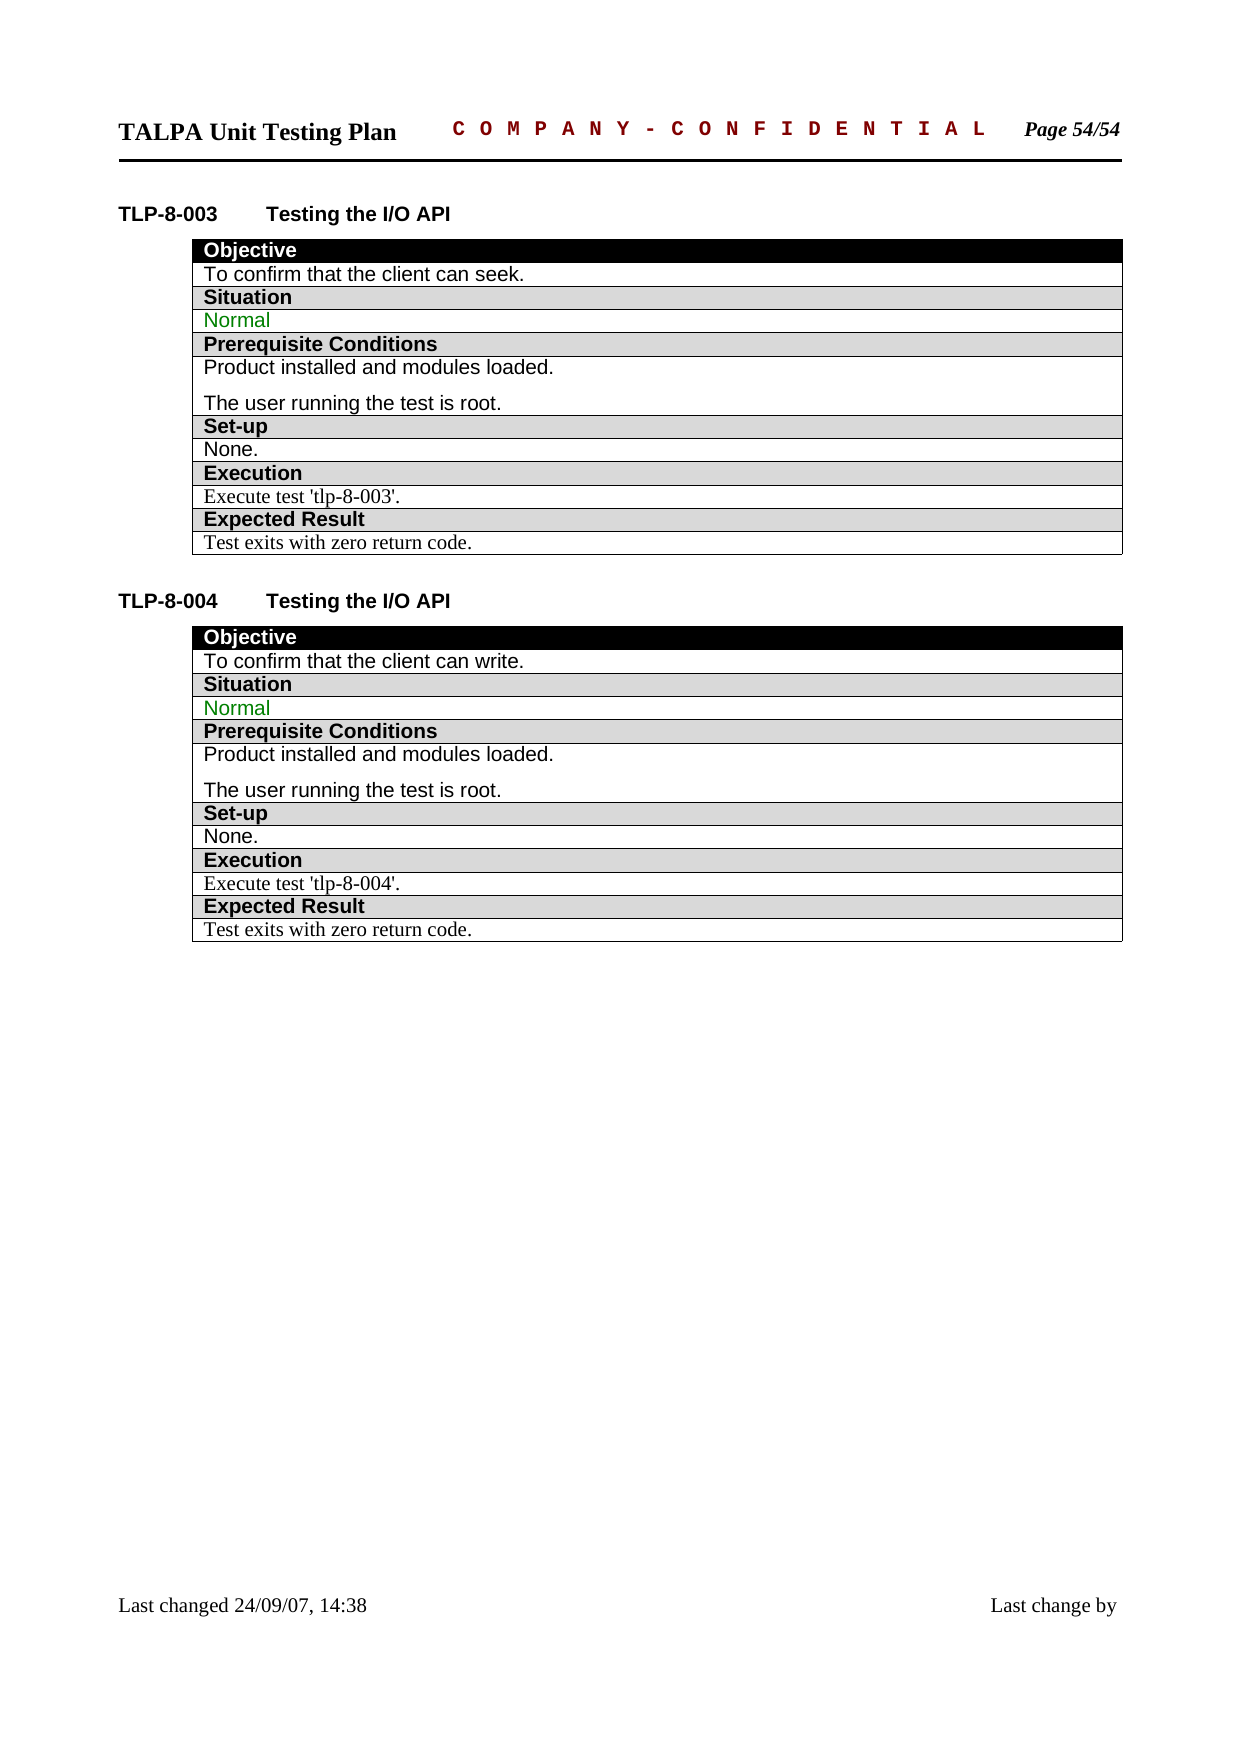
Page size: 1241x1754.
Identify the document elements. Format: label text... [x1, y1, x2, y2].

table_cell Normal [193, 310, 1122, 332]
table_cell Execution [193, 462, 1122, 485]
table_cell Normal [193, 697, 1122, 719]
table_cell Expected Result [193, 896, 1122, 918]
table_cell Prerequisite Conditions [193, 333, 1122, 356]
table_cell Situation [193, 674, 1122, 696]
table_cell Test exits with zero return code. [193, 532, 1122, 554]
table_cell None. [193, 826, 1122, 848]
table_cell Product installed and modules loaded. The user running the test is root. [193, 357, 1122, 415]
table_cell Set-up [193, 416, 1122, 438]
table_cell Expected Result [193, 509, 1122, 531]
text TLP-8-004 Testing the I/O API [118, 590, 1122, 613]
table_cell To confirm that the client can write. [193, 650, 1122, 673]
text TLP-8-003 Testing the I/O API [118, 203, 1122, 226]
table_cell To confirm that the client can seek. [193, 263, 1122, 286]
table_cell Situation [193, 287, 1122, 309]
table_cell Execute test 'tlp-8-003'. [193, 486, 1122, 508]
table_cell Execution [193, 849, 1122, 872]
table_cell Prerequisite Conditions [193, 720, 1122, 743]
table_cell Product installed and modules loaded. The user running the test is root. [193, 744, 1122, 802]
table_header Objective [193, 240, 1122, 262]
table_cell Execute test 'tlp-8-004'. [193, 873, 1122, 895]
table_cell Set-up [193, 803, 1122, 825]
table_cell None. [193, 439, 1122, 461]
table_header Objective [193, 627, 1122, 649]
table_cell Test exits with zero return code. [193, 919, 1122, 941]
